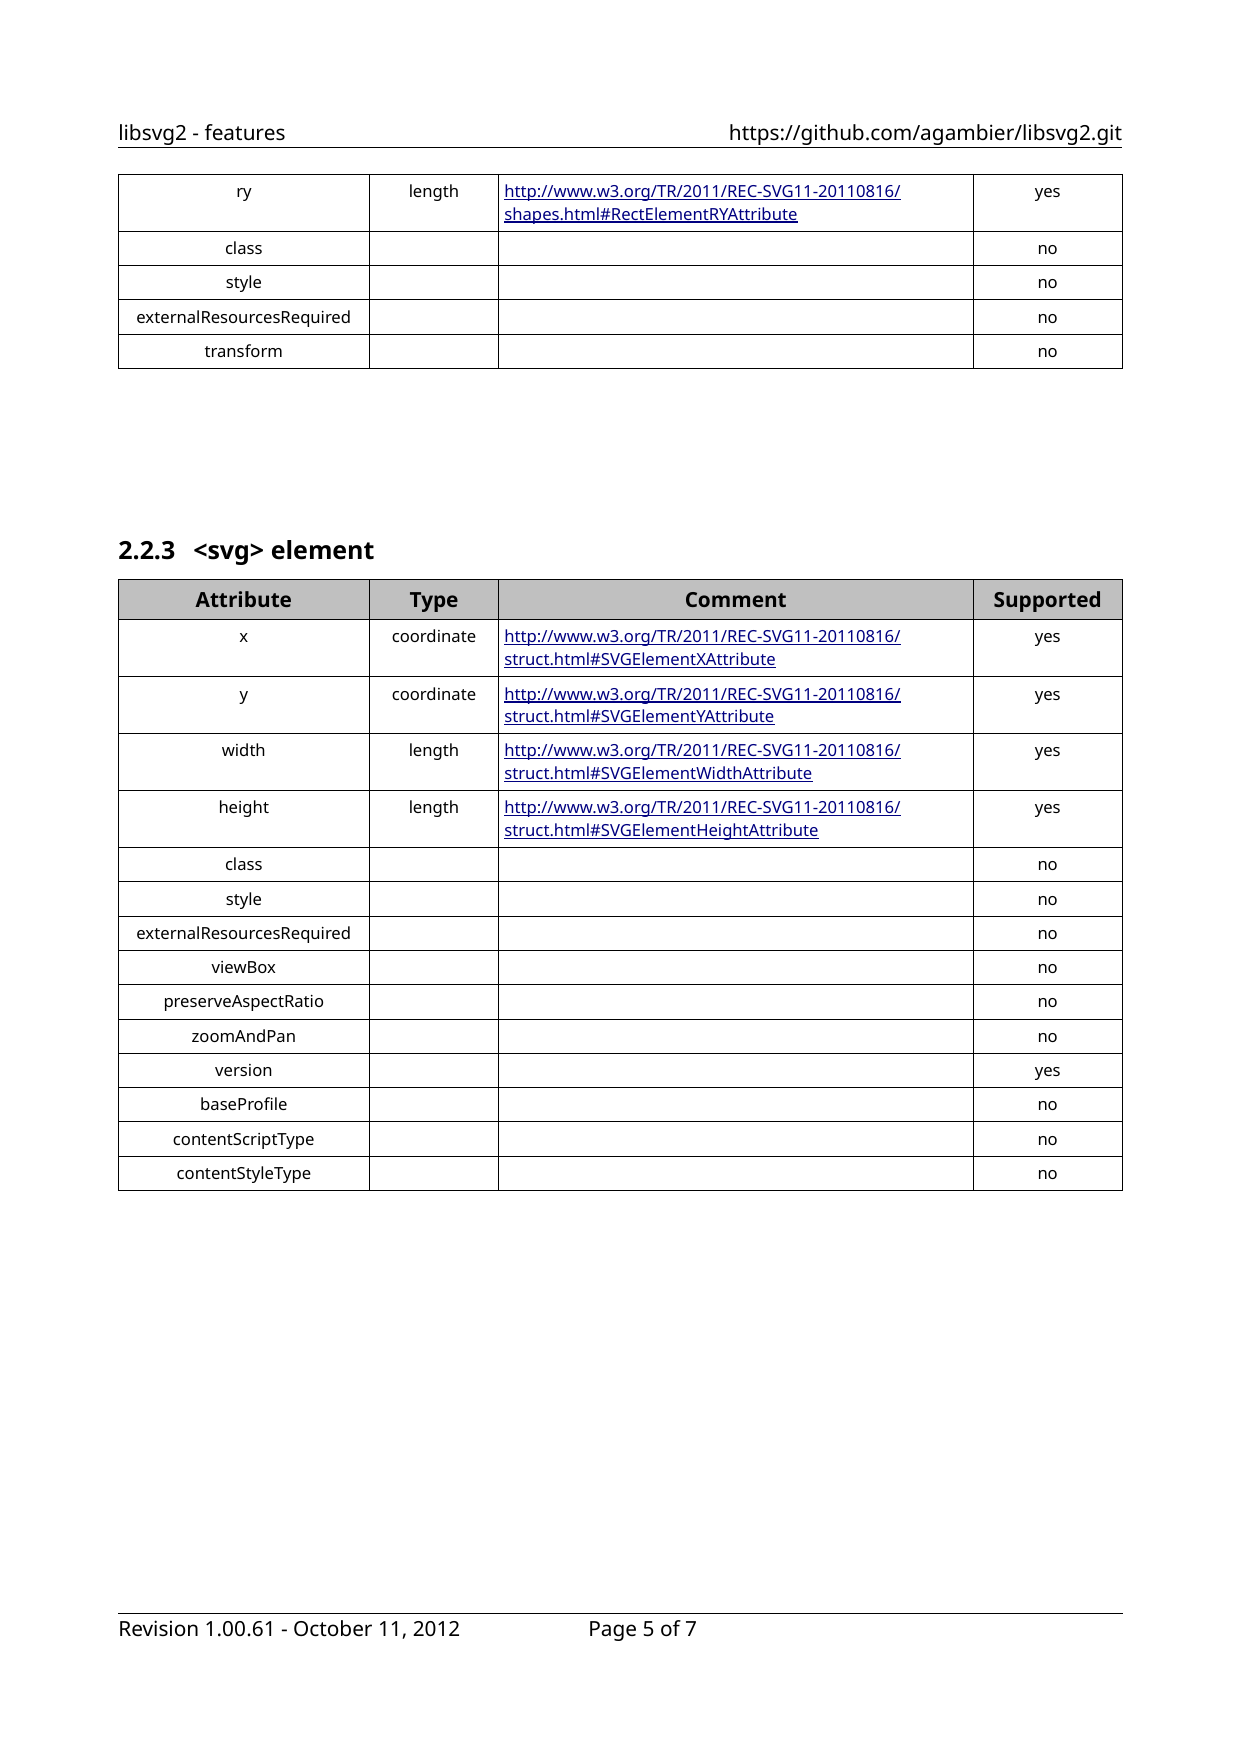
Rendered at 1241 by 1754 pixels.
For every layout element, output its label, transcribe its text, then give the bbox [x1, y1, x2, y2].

table_cell y [119, 677, 369, 733]
table_header Attribute [119, 580, 369, 619]
table_cell no [974, 266, 1122, 299]
table_cell no [974, 1088, 1122, 1121]
table_cell [499, 1020, 973, 1053]
table_cell preserveAspectRatio [119, 985, 369, 1018]
table_cell no [974, 1157, 1122, 1190]
table_cell [499, 335, 973, 368]
table_cell zoomAndPan [119, 1020, 369, 1053]
table_cell transform [119, 335, 369, 368]
table_cell [499, 1122, 973, 1156]
table_header Supported [974, 580, 1122, 619]
table_cell no [974, 232, 1122, 265]
table_cell [499, 1157, 973, 1190]
table_cell [499, 882, 973, 916]
table_cell yes [974, 791, 1122, 847]
table_cell [499, 232, 973, 265]
table_header Type [370, 580, 498, 619]
table_cell [370, 1088, 498, 1121]
table_cell [499, 951, 973, 984]
table_cell [499, 848, 973, 881]
table_cell [370, 1054, 498, 1087]
table_cell ry [119, 175, 369, 231]
table_cell [370, 848, 498, 881]
table_cell http://www.w3.org/TR/2011/REC-SVG11-20110816/struct.html#SVGElementYAttribute [499, 677, 973, 733]
subtitle <svg> element [118, 533, 1122, 567]
table_cell externalResourcesRequired [119, 300, 369, 334]
table_cell [370, 300, 498, 334]
table_cell [499, 266, 973, 299]
table_cell length [370, 791, 498, 847]
table_cell http://www.w3.org/TR/2011/REC-SVG11-20110816/struct.html#SVGElementHeightAttribute [499, 791, 973, 847]
table_cell [499, 985, 973, 1018]
table_cell coordinate [370, 677, 498, 733]
table_cell length [370, 175, 498, 231]
table_cell yes [974, 734, 1122, 790]
table_cell style [119, 266, 369, 299]
table_cell baseProfile [119, 1088, 369, 1121]
table_cell http://www.w3.org/TR/2011/REC-SVG11-20110816/shapes.html#RectElementRYAttribute [499, 175, 973, 231]
table_cell viewBox [119, 951, 369, 984]
table_header Comment [499, 580, 973, 619]
table_cell [499, 1088, 973, 1121]
table_cell [370, 232, 498, 265]
table_cell contentScriptType [119, 1122, 369, 1156]
table_cell externalResourcesRequired [119, 917, 369, 950]
table_cell no [974, 300, 1122, 334]
table_cell [499, 1054, 973, 1087]
table_cell yes [974, 1054, 1122, 1087]
table_cell http://www.w3.org/TR/2011/REC-SVG11-20110816/struct.html#SVGElementXAttribute [499, 620, 973, 676]
table_cell [370, 985, 498, 1018]
table_cell contentStyleType [119, 1157, 369, 1190]
table_cell [370, 1157, 498, 1190]
table_cell [370, 266, 498, 299]
table_cell no [974, 917, 1122, 950]
table_cell [499, 300, 973, 334]
table_cell yes [974, 677, 1122, 733]
table_cell width [119, 734, 369, 790]
table_cell no [974, 848, 1122, 881]
table_cell no [974, 335, 1122, 368]
table_cell [370, 917, 498, 950]
table_cell coordinate [370, 620, 498, 676]
table_cell [370, 335, 498, 368]
table_cell [370, 1122, 498, 1156]
table_cell [370, 1020, 498, 1053]
table_cell yes [974, 175, 1122, 231]
table_cell class [119, 848, 369, 881]
table_cell no [974, 985, 1122, 1018]
table_cell no [974, 951, 1122, 984]
table_cell [370, 951, 498, 984]
table_cell [370, 882, 498, 916]
table_cell style [119, 882, 369, 916]
table_cell height [119, 791, 369, 847]
table_cell yes [974, 620, 1122, 676]
table_cell no [974, 882, 1122, 916]
table_cell version [119, 1054, 369, 1087]
table_cell class [119, 232, 369, 265]
table_cell no [974, 1122, 1122, 1156]
table_cell [499, 917, 973, 950]
table_cell no [974, 1020, 1122, 1053]
table_cell length [370, 734, 498, 790]
table_cell x [119, 620, 369, 676]
table_cell http://www.w3.org/TR/2011/REC-SVG11-20110816/struct.html#SVGElementWidthAttribute [499, 734, 973, 790]
